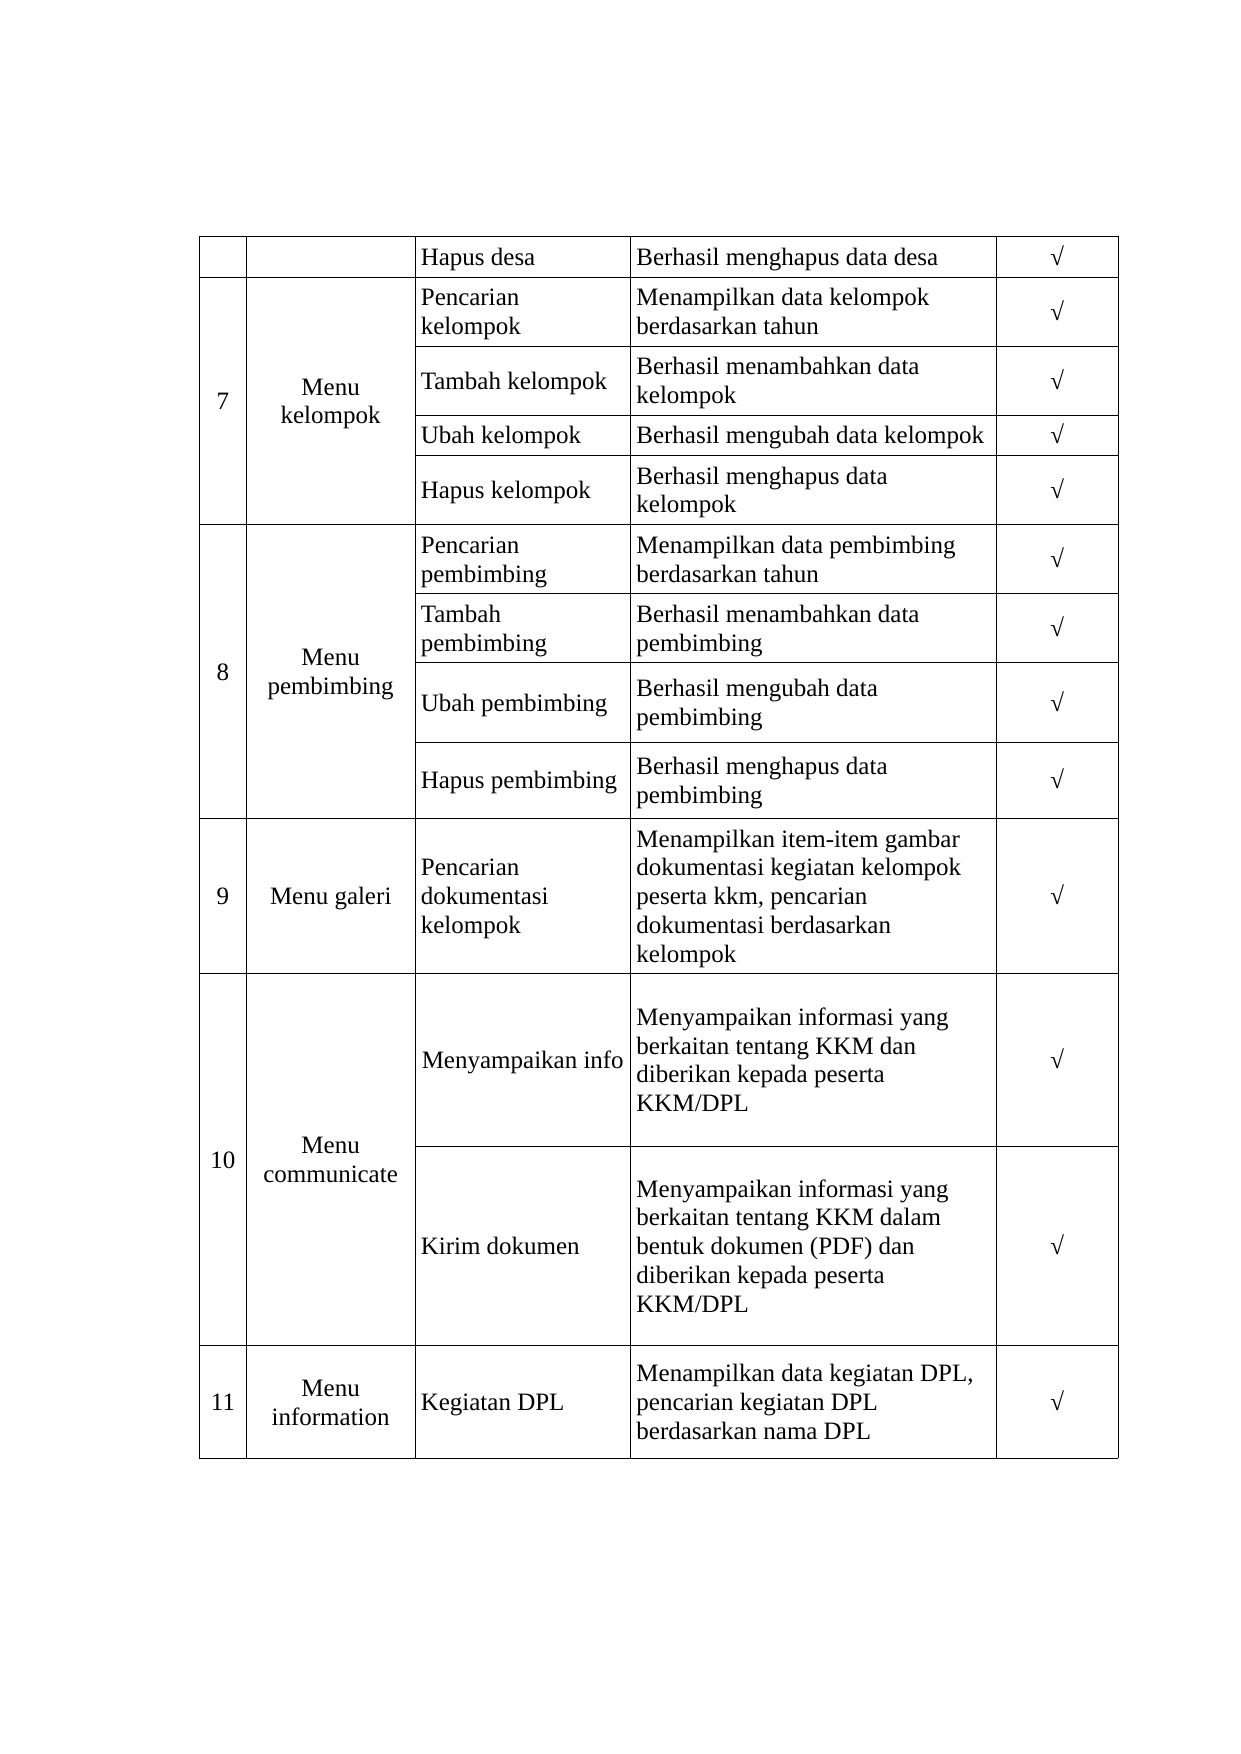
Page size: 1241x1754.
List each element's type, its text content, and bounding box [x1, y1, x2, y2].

table_cell Kirim dokumen [416, 1147, 630, 1345]
table_cell Berhasil mengubah data kelompok [631, 416, 996, 455]
table_cell Menampilkan data pembimbing berdasarkan tahun [631, 525, 996, 593]
table_cell Hapus desa [416, 237, 630, 277]
table_cell Tambah kelompok [416, 347, 630, 415]
table_cell 11 [200, 1346, 246, 1458]
table_cell √ [997, 663, 1118, 742]
table_cell Menampilkan data kelompok berdasarkan tahun [631, 278, 996, 346]
table_cell Menampilkan data kegiatan DPL, pencarian kegiatan DPL berdasarkan nama DPL [631, 1346, 996, 1458]
table_cell Menyampaikan informasi yang berkaitan tentang KKM dalam bentuk dokumen (PDF) dan diberikan kepada peserta KKM/DPL [631, 1147, 996, 1345]
table_cell Pencarian dokumentasi kelompok [416, 819, 630, 973]
table_cell Ubah pembimbing [416, 663, 630, 742]
table_cell [200, 237, 246, 277]
table_cell 10 [200, 974, 246, 1345]
table_cell √ [997, 1147, 1118, 1345]
table_cell √ [997, 237, 1118, 277]
table_cell Berhasil menghapus data desa [631, 237, 996, 277]
table_cell √ [997, 1346, 1118, 1458]
table_cell √ [997, 594, 1118, 662]
table_cell Menu galeri [247, 819, 415, 973]
table_cell Menu pembimbing [247, 525, 415, 818]
table_cell Berhasil menghapus data pembimbing [631, 743, 996, 818]
table_cell Berhasil menambahkan data pembimbing [631, 594, 996, 662]
table_cell Menu communicate [247, 974, 415, 1345]
table_cell Tambah pembimbing [416, 594, 630, 662]
table_cell √ [997, 278, 1118, 346]
table_cell √ [997, 525, 1118, 593]
table_cell Pencarian kelompok [416, 278, 630, 346]
table_cell √ [997, 347, 1118, 415]
table_cell Kegiatan DPL [416, 1346, 630, 1458]
table_cell Berhasil menambahkan data kelompok [631, 347, 996, 415]
table_cell Menyampaikan info [416, 974, 630, 1146]
table_cell Menu kelompok [247, 278, 415, 524]
table_cell Hapus kelompok [416, 456, 630, 524]
table_cell √ [997, 456, 1118, 524]
table_cell Menu information [247, 1346, 415, 1458]
table_cell 9 [200, 819, 246, 973]
table_cell √ [997, 416, 1118, 455]
table_cell Ubah kelompok [416, 416, 630, 455]
table_cell [247, 237, 415, 277]
table_cell Pencarian pembimbing [416, 525, 630, 593]
table_cell 7 [200, 278, 246, 524]
table_cell √ [997, 819, 1118, 973]
table_cell √ [997, 743, 1118, 818]
table_cell 8 [200, 525, 246, 818]
table_cell Menampilkan item-item gambar dokumentasi kegiatan kelompok peserta kkm, pencarian dokumentasi berdasarkan kelompok [631, 819, 996, 973]
table_cell Berhasil mengubah data pembimbing [631, 663, 996, 742]
table_cell √ [997, 974, 1118, 1146]
table_cell Berhasil menghapus data kelompok [631, 456, 996, 524]
table_cell Hapus pembimbing [416, 743, 630, 818]
table_cell Menyampaikan informasi yang berkaitan tentang KKM dan diberikan kepada peserta KKM/DPL [631, 974, 996, 1146]
